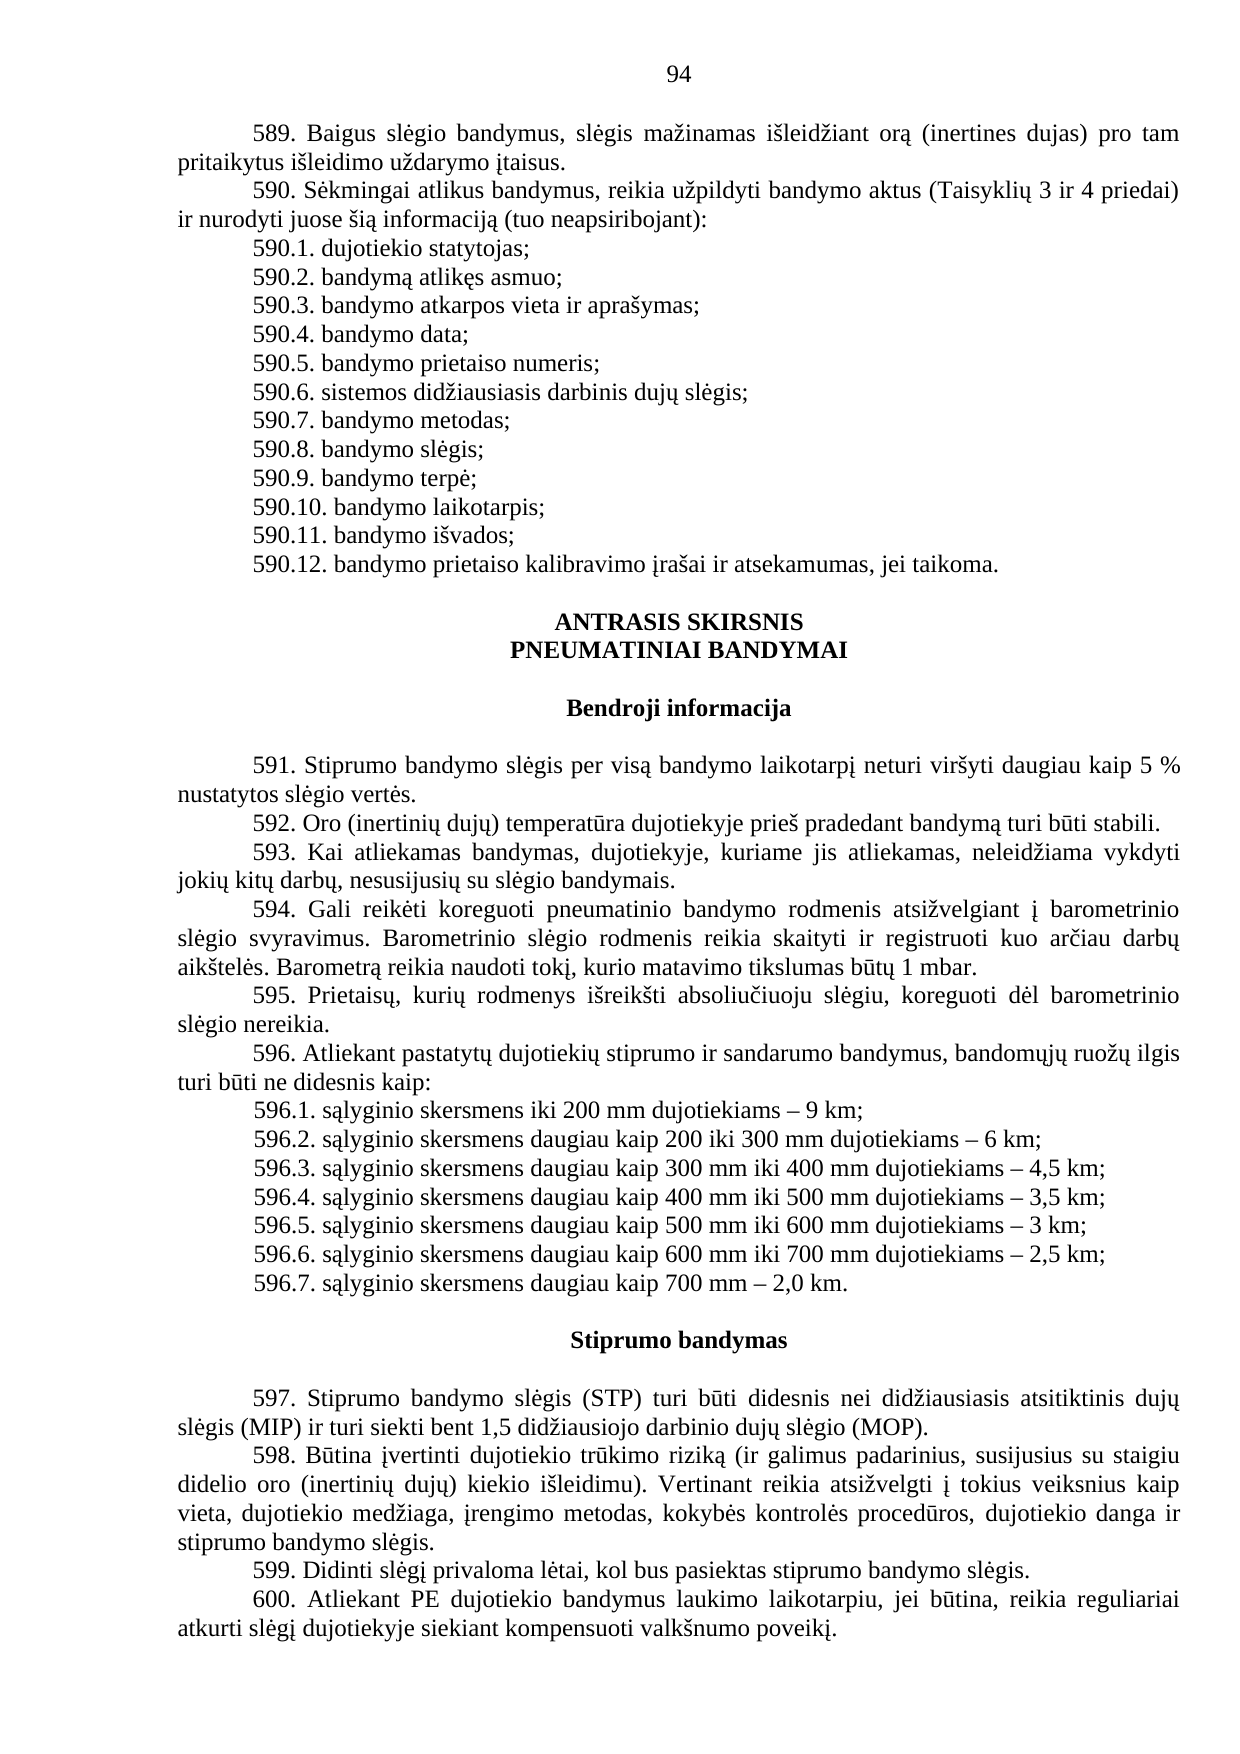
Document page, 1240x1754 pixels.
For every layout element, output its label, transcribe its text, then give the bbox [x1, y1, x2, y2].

text 596.7. sąlyginio skersmens daugiau kaip 700 mm – 2,0 km. [177, 1268, 1181, 1297]
text 600. Atliekant PE dujotiekio bandymus laukimo laikotarpiu, jei būtina, reikia reguliariai atkurti slėgį dujotiekyje siekiant kompensuoti valkšnumo poveikį. [177, 1584, 1181, 1642]
text 595. Prietaisų, kurių rodmenys išreikšti absoliučiuoju slėgiu, koreguoti dėl barometrinio slėgio nereikia. [177, 981, 1181, 1038]
text Bendroji informacija [177, 693, 1181, 722]
text 589. Baigus slėgio bandymus, slėgis mažinamas išleidžiant orą (inertines dujas) pro tam pritaikytus išleidimo uždarymo įtaisus. [177, 118, 1181, 176]
text 590.1. dujotiekio statytojas; [177, 233, 1181, 262]
text ANTRASIS SKIRSNIS [177, 607, 1181, 636]
text 596.2. sąlyginio skersmens daugiau kaip 200 iki 300 mm dujotiekiams – 6 km; [177, 1124, 1181, 1153]
text 590.10. bandymo laikotarpis; [177, 492, 1181, 521]
text 590.11. bandymo išvados; [177, 521, 1181, 549]
text 592. Oro (inertinių dujų) temperatūra dujotiekyje prieš pradedant bandymą turi būti stabili. [177, 808, 1181, 837]
text 596. Atliekant pastatytų dujotiekių stiprumo ir sandarumo bandymus, bandomųjų ruožų ilgis turi būti ne didesnis kaip: [177, 1038, 1181, 1096]
text 590.3. bandymo atkarpos vieta ir aprašymas; [177, 291, 1181, 319]
text 599. Didinti slėgį privaloma lėtai, kol bus pasiektas stiprumo bandymo slėgis. [177, 1556, 1181, 1584]
text 597. Stiprumo bandymo slėgis (STP) turi būti didesnis nei didžiausiasis atsitiktinis dujų slėgis (MIP) ir turi siekti bent 1,5 didžiausiojo darbinio dujų slėgio (MOP). [177, 1383, 1181, 1441]
text 590.6. sistemos didžiausiasis darbinis dujų slėgis; [177, 377, 1181, 406]
text PNEUMATINIAI BANDYMAI [177, 636, 1181, 664]
text 596.4. sąlyginio skersmens daugiau kaip 400 mm iki 500 mm dujotiekiams – 3,5 km; [177, 1182, 1181, 1211]
text 596.5. sąlyginio skersmens daugiau kaip 500 mm iki 600 mm dujotiekiams – 3 km; [177, 1211, 1181, 1239]
text 590.5. bandymo prietaiso numeris; [177, 348, 1181, 377]
text 593. Kai atliekamas bandymas, dujotiekyje, kuriame jis atliekamas, neleidžiama vykdyti jokių kitų darbų, nesusijusių su slėgio bandymais. [177, 837, 1181, 894]
text 594. Gali reikėti koreguoti pneumatinio bandymo rodmenis atsižvelgiant į barometrinio slėgio svyravimus. Barometrinio slėgio rodmenis reikia skaityti ir registruoti kuo arčiau darbų aikštelės. Barometrą reikia naudoti tokį, kurio matavimo tikslumas būtų 1 mbar. [177, 894, 1181, 981]
text 596.6. sąlyginio skersmens daugiau kaip 600 mm iki 700 mm dujotiekiams – 2,5 km; [177, 1239, 1181, 1268]
text 590.9. bandymo terpė; [177, 463, 1181, 492]
text 590.8. bandymo slėgis; [177, 434, 1181, 463]
text 596.3. sąlyginio skersmens daugiau kaip 300 mm iki 400 mm dujotiekiams – 4,5 km; [177, 1153, 1181, 1182]
text 596.1. sąlyginio skersmens iki 200 mm dujotiekiams – 9 km; [177, 1096, 1181, 1124]
text 590.2. bandymą atlikęs asmuo; [177, 262, 1181, 291]
text 590.12. bandymo prietaiso kalibravimo įrašai ir atsekamumas, jei taikoma. [177, 549, 1181, 578]
text 598. Būtina įvertinti dujotiekio trūkimo riziką (ir galimus padarinius, susijusius su staigiu didelio oro (inertinių dujų) kiekio išleidimu). Vertinant reikia atsižvelgti į tokius veiksnius kaip vieta, dujotiekio medžiaga, įrengimo metodas, kokybės kontrolės procedūros, dujotiekio danga ir stiprumo bandymo slėgis. [177, 1441, 1181, 1556]
text 590.4. bandymo data; [177, 319, 1181, 348]
text 590.7. bandymo metodas; [177, 406, 1181, 434]
text Stiprumo bandymas [177, 1326, 1181, 1354]
text 590. Sėkmingai atlikus bandymus, reikia užpildyti bandymo aktus (Taisyklių 3 ir 4 priedai) ir nurodyti juose šią informaciją (tuo neapsiribojant): [177, 176, 1181, 233]
text 591. Stiprumo bandymo slėgis per visą bandymo laikotarpį neturi viršyti daugiau kaip 5 % nustatytos slėgio vertės. [177, 751, 1181, 808]
